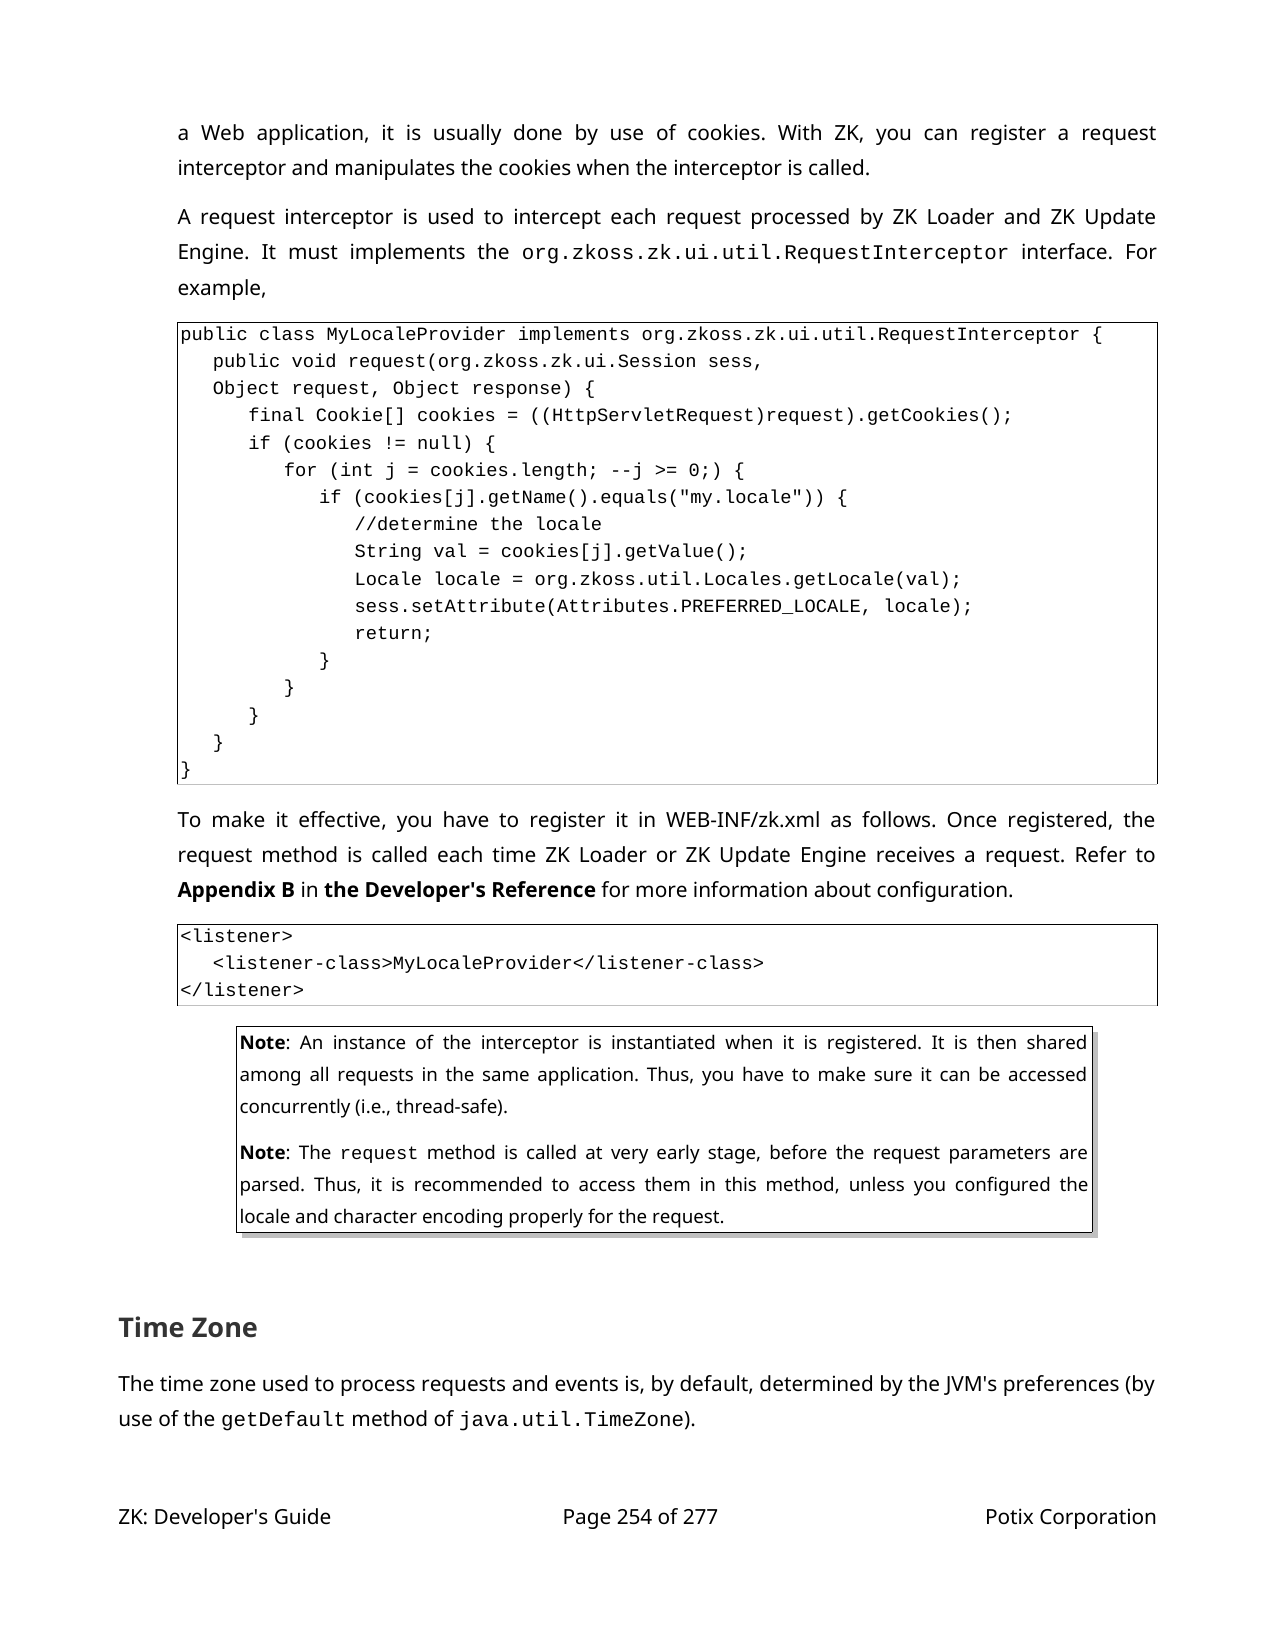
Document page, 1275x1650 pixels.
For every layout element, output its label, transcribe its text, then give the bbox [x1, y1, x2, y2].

text final Cookie[] cookies = ((HttpServletRequest)request).getCookies(); [178, 403, 1157, 428]
text <listener> [178, 925, 1157, 948]
subtitle Time Zone [118, 1308, 1157, 1345]
text The time zone used to process requests and events is, by default, determined by the JVM's preferences (by use of the getDefault method of java.util.TimeZone). [118, 1369, 1157, 1433]
text public class MyLocaleProvider implements org.zkoss.zk.ui.util.RequestInterceptor { [178, 323, 1157, 346]
text To make it effective, you have to register it in WEB-INF/zk.xml as follows. Once registered, the request method is called each time ZK Loader or ZK Update Engine receives a request. Refer to Appendix B in the Developer's Reference for more information about configuration. [177, 805, 1157, 903]
text Object request, Object response) { [178, 376, 1157, 400]
text </listener> [178, 978, 1157, 1005]
text } [178, 675, 1157, 699]
text Locale locale = org.zkoss.util.Locales.getLocale(val); [178, 566, 1157, 591]
text <listener-class>MyLocaleProvider</listener-class> [178, 951, 1157, 975]
text } [178, 702, 1157, 727]
text } [178, 729, 1157, 754]
text //determine the locale [178, 512, 1157, 536]
text } [178, 757, 1157, 784]
text if (cookies != null) { [178, 431, 1157, 455]
text for (int j = cookies.length; --j >= 0;) { [178, 458, 1157, 482]
text sess.setAttribute(Attributes.PREFERRED_LOCALE, locale); [178, 594, 1157, 618]
text String val = cookies[j].getValue(); [178, 539, 1157, 563]
text a Web application, it is usually done by use of cookies. With ZK, you can register a request interceptor and manipulates the cookies when the interceptor is called. [177, 118, 1157, 182]
text if (cookies[j].getName().equals("my.locale")) { [178, 485, 1157, 509]
text Note: The request method is called at very early stage, before the request parameters are parsed. Thus, it is recommended to access them in this method, unless you configured the locale and character encoding properly for the request. [237, 1136, 1092, 1232]
text Note: An instance of the interceptor is instantiated when it is registered. It is then shared among all requests in the same application. Thus, you have to make sure it can be accessed concurrently (i.e., thread-safe). [237, 1027, 1092, 1118]
text } [178, 648, 1157, 672]
text public void request(org.zkoss.zk.ui.Session sess, [178, 349, 1157, 373]
text A request interceptor is used to intercept each request processed by ZK Loader and ZK Update Engine. It must implements the org.zkoss.zk.ui.util.RequestInterceptor interface. For example, [177, 202, 1157, 301]
text return; [178, 621, 1157, 645]
